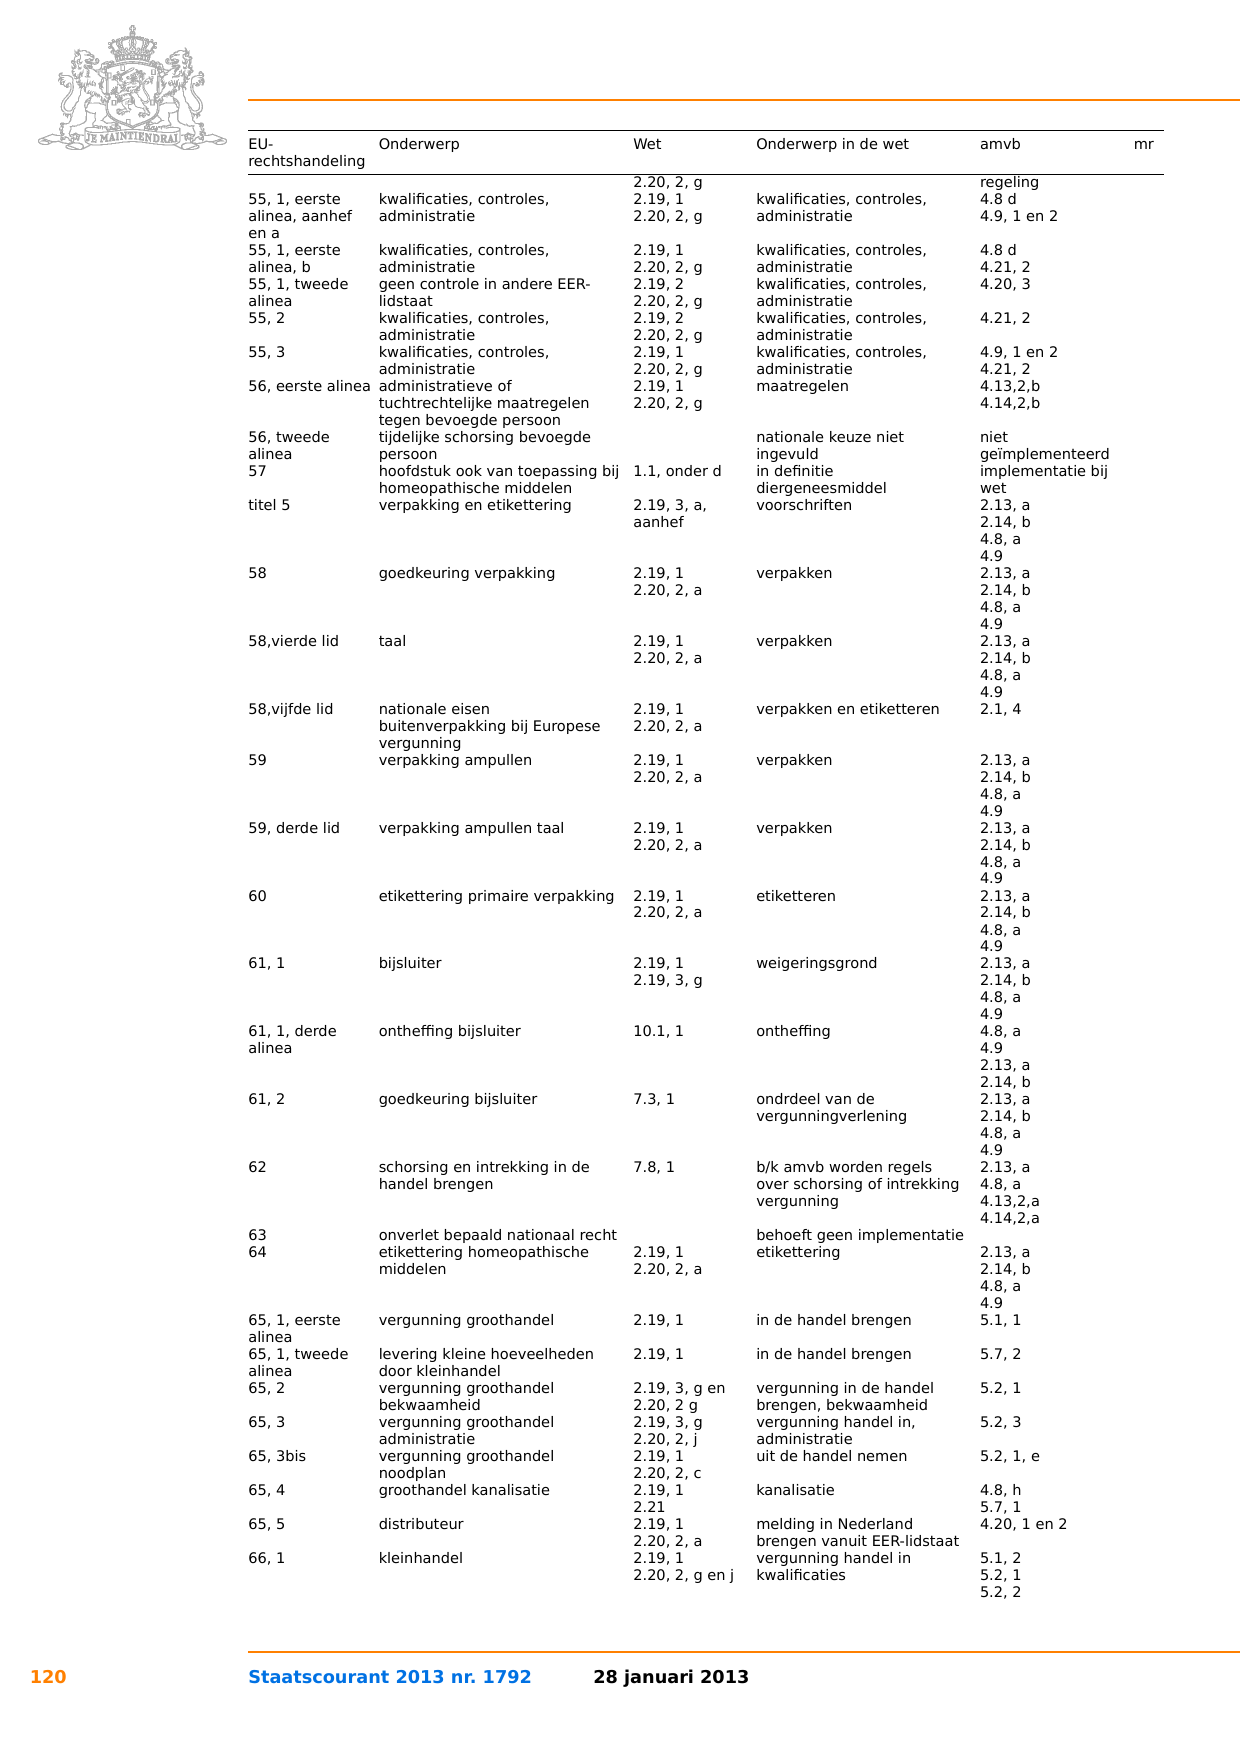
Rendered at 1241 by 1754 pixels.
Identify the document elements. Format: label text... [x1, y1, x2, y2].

table_cell titel 5 [248, 497, 373, 565]
table_cell 4.20, 3 [974, 276, 1127, 310]
table_cell 2.19, 1 [627, 1312, 750, 1346]
table_cell vergunning groothandel noodplan [373, 1448, 627, 1482]
table_cell ontheffing bijsluiter [373, 1023, 627, 1091]
table_cell 2.19, 1 2.20, 2, g [627, 378, 750, 429]
table_cell 2.13, a 2.14, b 4.8, a 4.9 [974, 955, 1127, 1023]
table_cell vergunning handel in kwalificaties [750, 1550, 974, 1601]
table_cell bijsluiter [373, 955, 627, 1023]
table_cell behoeft geen implementatie [750, 1227, 974, 1244]
table_cell 55, 1, tweede alinea [248, 276, 373, 310]
table_cell verpakken en etiketteren [750, 701, 974, 752]
picture [38, 25, 227, 150]
table_cell 65, 1, eerste alinea [248, 1312, 373, 1346]
table_cell 64 [248, 1244, 373, 1312]
table_cell 2.13, a 2.14, b 4.8, a 4.9 [974, 888, 1127, 955]
table_cell 2.19, 1 2.20, 2, a [627, 633, 750, 701]
table_cell in definitie diergeneesmiddel [750, 463, 974, 497]
table_cell schorsing en intrekking in de handel brengen [373, 1159, 627, 1227]
table_cell [373, 175, 627, 191]
table_cell [1128, 1227, 1163, 1244]
table_cell [1128, 1312, 1163, 1346]
table_cell [1128, 344, 1163, 378]
table_cell etikettering primaire verpakking [373, 888, 627, 955]
table_cell [1128, 191, 1163, 242]
table_cell goedkeuring bijsluiter [373, 1091, 627, 1159]
table_cell [1128, 276, 1163, 310]
table_cell 2.13, a 2.14, b 4.8, a 4.9 [974, 1244, 1127, 1312]
table_cell implementatie bij wet [974, 463, 1127, 497]
table_cell 2.19, 1 [627, 1346, 750, 1380]
table_header EU-rechtshandeling [248, 131, 373, 174]
table_cell 2.13, a 2.14, b 4.8, a 4.9 [974, 752, 1127, 819]
table_cell 4.9, 1 en 2 4.21, 2 [974, 344, 1127, 378]
table_cell maatregelen [750, 378, 974, 429]
table_cell 57 [248, 463, 373, 497]
table_cell 59 [248, 752, 373, 819]
table_cell verpakking ampullen taal [373, 820, 627, 887]
table_cell etikettering homeopathische middelen [373, 1244, 627, 1312]
table_cell 59, derde lid [248, 820, 373, 887]
table_cell regeling [974, 175, 1127, 191]
table_cell [1128, 242, 1163, 276]
table_cell [1128, 378, 1163, 429]
table_cell [1128, 175, 1163, 191]
table_cell [1128, 1244, 1163, 1312]
table_cell melding in Nederland brengen vanuit EER-lidstaat [750, 1516, 974, 1549]
table_cell [1128, 955, 1163, 1023]
table_header mr [1128, 131, 1163, 174]
table_cell weigeringsgrond [750, 955, 974, 1023]
table_cell etiketteren [750, 888, 974, 955]
table_cell [1128, 310, 1163, 344]
table_cell 2.13, a 2.14, b 4.8, a 4.9 [974, 820, 1127, 887]
table_cell ondrdeel van de vergunningverlening [750, 1091, 974, 1159]
table_cell kwalificaties, controles, administratie [373, 344, 627, 378]
table_cell 55, 3 [248, 344, 373, 378]
table_cell [1128, 1550, 1163, 1601]
table_cell kanalisatie [750, 1482, 974, 1516]
table_cell 2.19, 1 2.20, 2, a [627, 1244, 750, 1312]
table_cell [248, 175, 373, 191]
table_cell vergunning handel in, administratie [750, 1414, 974, 1448]
table_cell 2.13, a 2.14, b 4.8, a 4.9 [974, 565, 1127, 633]
table_cell kwalificaties, controles, administratie [750, 242, 974, 276]
table_cell 2.13, a 2.14, b 4.8, a 4.9 [974, 1091, 1127, 1159]
table_cell [1128, 820, 1163, 887]
table_cell 61, 1, derde alinea [248, 1023, 373, 1091]
table_cell 2.19, 2 2.20, 2, g [627, 276, 750, 310]
table_cell 55, 1, eerste alinea, b [248, 242, 373, 276]
table_cell distributeur [373, 1516, 627, 1549]
table_cell geen controle in andere EER-lidstaat [373, 276, 627, 310]
table_cell [1128, 1414, 1163, 1448]
table_cell 65, 2 [248, 1380, 373, 1414]
table_cell 2.19, 1 2.20, 2, a [627, 701, 750, 752]
table_cell 56, eerste alinea [248, 378, 373, 429]
table_header Onderwerp in de wet [750, 131, 974, 174]
table_cell 2.1, 4 [974, 701, 1127, 752]
table_cell 10.1, 1 [627, 1023, 750, 1091]
table_cell 2.19, 3, a, aanhef [627, 497, 750, 565]
table_header Wet [627, 131, 750, 174]
table_cell 2.13, a 4.8, a 4.13,2,a 4.14,2,a [974, 1159, 1127, 1227]
table_cell 2.19, 1 2.20, 2, a [627, 820, 750, 887]
table_cell 2.19, 1 2.21 [627, 1482, 750, 1516]
table_cell voorschriften [750, 497, 974, 565]
table_cell 58 [248, 565, 373, 633]
table_cell 65, 4 [248, 1482, 373, 1516]
table_cell [1128, 1380, 1163, 1414]
table_cell [1128, 1346, 1163, 1380]
table_cell vergunning groothandel administratie [373, 1414, 627, 1448]
table_cell [1128, 1159, 1163, 1227]
table_cell 2.19, 3, g en 2.20, 2 g [627, 1380, 750, 1414]
table_cell kwalificaties, controles, administratie [373, 310, 627, 344]
table_cell 2.19, 1 2.20, 2, g [627, 191, 750, 242]
table_cell 65, 1, tweede alinea [248, 1346, 373, 1380]
table_cell administratieve of tuchtrechtelijke maatregelen tegen bevoegde persoon [373, 378, 627, 429]
table_cell 58,vierde lid [248, 633, 373, 701]
table_cell 5.2, 1 [974, 1380, 1127, 1414]
table_cell 5.2, 3 [974, 1414, 1127, 1448]
table_cell taal [373, 633, 627, 701]
table_cell 5.7, 2 [974, 1346, 1127, 1380]
table_cell kwalificaties, controles, administratie [373, 191, 627, 242]
table_cell 55, 1, eerste alinea, aanhef en a [248, 191, 373, 242]
table_cell 1.1, onder d [627, 463, 750, 497]
table_cell kwalificaties, controles, administratie [750, 191, 974, 242]
table_cell [627, 429, 750, 463]
table_cell [627, 1227, 750, 1244]
table_cell 65, 3bis [248, 1448, 373, 1482]
table_cell 4.13,2,b 4.14,2,b [974, 378, 1127, 429]
table_cell 5.2, 1, e [974, 1448, 1127, 1482]
table_cell [1128, 752, 1163, 819]
table_cell 61, 2 [248, 1091, 373, 1159]
table_cell 4.21, 2 [974, 310, 1127, 344]
table_cell 4.8 d 4.21, 2 [974, 242, 1127, 276]
table_cell in de handel brengen [750, 1312, 974, 1346]
table_cell etikettering [750, 1244, 974, 1312]
table_cell 55, 2 [248, 310, 373, 344]
table_cell [1128, 1448, 1163, 1482]
table_cell 2.19, 2 2.20, 2, g [627, 310, 750, 344]
table_cell 2.19, 1 2.19, 3, g [627, 955, 750, 1023]
table_cell 65, 5 [248, 1516, 373, 1549]
table_cell [1128, 1482, 1163, 1516]
table_cell ontheffing [750, 1023, 974, 1091]
table_cell levering kleine hoeveelheden door kleinhandel [373, 1346, 627, 1380]
table_cell 2.19, 1 2.20, 2, g en j [627, 1550, 750, 1601]
table_cell [1128, 463, 1163, 497]
table_cell 2.19, 1 2.20, 2, a [627, 1516, 750, 1549]
table_cell verpakken [750, 820, 974, 887]
table_cell [1128, 565, 1163, 633]
table_cell 65, 3 [248, 1414, 373, 1448]
table_cell verpakking ampullen [373, 752, 627, 819]
table_cell 2.19, 1 2.20, 2, g [627, 344, 750, 378]
table_cell b/k amvb worden regels over schorsing of intrekking vergunning [750, 1159, 974, 1227]
table_cell 7.3, 1 [627, 1091, 750, 1159]
table_cell nationale eisen buitenverpakking bij Europese vergunning [373, 701, 627, 752]
table_cell [1128, 1023, 1163, 1091]
table_cell goedkeuring verpakking [373, 565, 627, 633]
table_cell [1128, 701, 1163, 752]
table_cell 62 [248, 1159, 373, 1227]
table_cell 2.19, 1 2.20, 2, a [627, 888, 750, 955]
table_cell verpakken [750, 752, 974, 819]
table_cell kwalificaties, controles, administratie [750, 276, 974, 310]
table_cell 2.13, a 2.14, b 4.8, a 4.9 [974, 497, 1127, 565]
table_cell 2.13, a 2.14, b 4.8, a 4.9 [974, 633, 1127, 701]
table_header Onderwerp [373, 131, 627, 174]
table_cell 56, tweede alinea [248, 429, 373, 463]
table_cell verpakking en etikettering [373, 497, 627, 565]
table_cell kwalificaties, controles, administratie [750, 344, 974, 378]
table_cell [1128, 429, 1163, 463]
table_cell [1128, 888, 1163, 955]
table_cell vergunning in de handel brengen, bekwaamheid [750, 1380, 974, 1414]
table_cell onverlet bepaald nationaal recht [373, 1227, 627, 1244]
table_cell kwalificaties, controles, administratie [373, 242, 627, 276]
table_cell 2.19, 1 2.20, 2, a [627, 752, 750, 819]
table_cell 4.8, a 4.9 2.13, a 2.14, b [974, 1023, 1127, 1091]
table_cell 63 [248, 1227, 373, 1244]
table_cell 4.20, 1 en 2 [974, 1516, 1127, 1549]
table_cell 58,vijfde lid [248, 701, 373, 752]
table_cell [750, 175, 974, 191]
table_cell [1128, 1091, 1163, 1159]
table_cell verpakken [750, 633, 974, 701]
table_cell vergunning groothandel bekwaamheid [373, 1380, 627, 1414]
table_cell [974, 1227, 1127, 1244]
table_cell hoofdstuk ook van toepassing bij homeopathische middelen [373, 463, 627, 497]
table_cell kleinhandel [373, 1550, 627, 1601]
table_cell vergunning groothandel [373, 1312, 627, 1346]
table_cell niet geïmplementeerd [974, 429, 1127, 463]
table_header amvb [974, 131, 1127, 174]
table_cell 2.19, 3, g 2.20, 2, j [627, 1414, 750, 1448]
table_cell 60 [248, 888, 373, 955]
table_cell 61, 1 [248, 955, 373, 1023]
table_cell [1128, 497, 1163, 565]
table_cell 4.8, h 5.7, 1 [974, 1482, 1127, 1516]
table_cell 7.8, 1 [627, 1159, 750, 1227]
table_cell [1128, 633, 1163, 701]
table_cell uit de handel nemen [750, 1448, 974, 1482]
table_cell nationale keuze niet ingevuld [750, 429, 974, 463]
table_cell 5.1, 2 5.2, 1 5.2, 2 [974, 1550, 1127, 1601]
table_cell 2.20, 2, g [627, 175, 750, 191]
table_cell 2.19, 1 2.20, 2, a [627, 565, 750, 633]
table_cell tijdelijke schorsing bevoegde persoon [373, 429, 627, 463]
table_cell kwalificaties, controles, administratie [750, 310, 974, 344]
table_cell in de handel brengen [750, 1346, 974, 1380]
table_cell verpakken [750, 565, 974, 633]
table_cell [1128, 1516, 1163, 1549]
table_cell 2.19, 1 2.20, 2, g [627, 242, 750, 276]
table_cell groothandel kanalisatie [373, 1482, 627, 1516]
table_cell 4.8 d 4.9, 1 en 2 [974, 191, 1127, 242]
table_cell 66, 1 [248, 1550, 373, 1601]
table_cell 2.19, 1 2.20, 2, c [627, 1448, 750, 1482]
table_cell 5.1, 1 [974, 1312, 1127, 1346]
